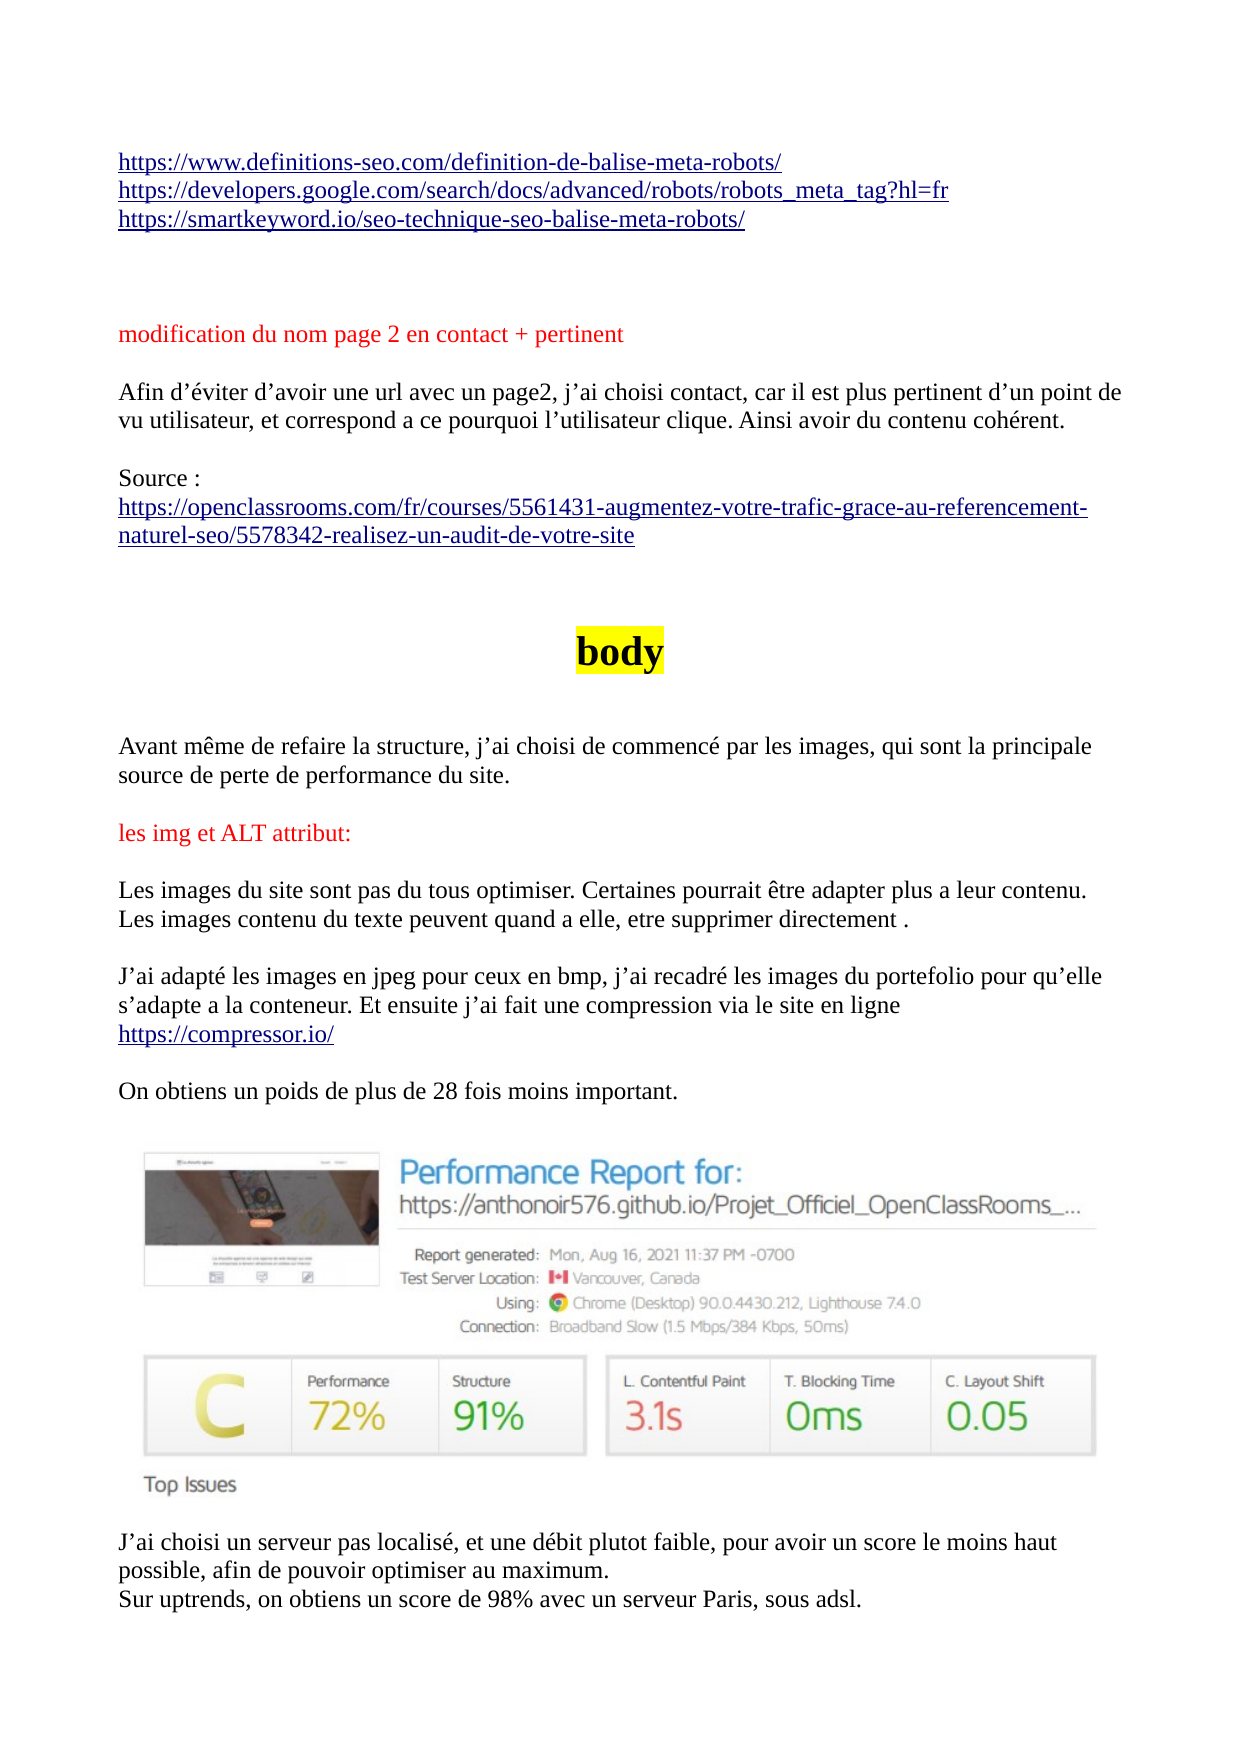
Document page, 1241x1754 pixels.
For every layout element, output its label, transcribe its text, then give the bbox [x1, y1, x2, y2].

text https://smartkeyword.io/seo-technique-seo-balise-meta-robots/ [118, 204, 1122, 233]
text https://www.definitions-seo.com/definition-de-balise-meta-robots/ [118, 147, 1122, 176]
text J’ai choisi un serveur pas localisé, et une débit plutot faible, pour avoir un score le moins haut possible, afin de pouvoir optimiser au maximum. [118, 1527, 1122, 1584]
text Les images du site sont pas du tous optimiser. Certaines pourrait être adapter plus a leur contenu. Les images contenu du texte peuvent quand a elle, etre supprimer directement . [118, 875, 1122, 933]
text J’ai adapté les images en jpeg pour ceux en bmp, j’ai recadré les images du portefolio pour qu’elle s’adapte a la conteneur. Et ensuite j’ai fait une compression via le site en ligne https://compressor.io/ [118, 961, 1122, 1048]
text Sur uptrends, on obtiens un score de 98% avec un serveur Paris, sous adsl. [118, 1584, 1122, 1613]
text Afin d’éviter d’avoir une url avec un page2, j’ai choisi contact, car il est plus pertinent d’un point de vu utilisateur, et correspond a ce pourquoi l’utilisateur clique. Ainsi avoir du contenu cohérent. [118, 377, 1122, 434]
text Source : [118, 463, 1122, 492]
text https://openclassrooms.com/fr/courses/5561431-augmentez-votre-trafic-grace-au-referencement-naturel-seo/5578342-realisez-un-audit-de-votre-site [118, 492, 1122, 549]
text On obtiens un poids de plus de 28 fois moins important. [118, 1076, 1122, 1105]
text modification du nom page 2 en contact + pertinent [118, 319, 1122, 348]
text body [118, 626, 1122, 674]
text les img et ALT attribut: [118, 818, 1122, 846]
text Avant même de refaire la structure, j’ai choisi de commencé par les images, qui sont la principale source de perte de performance du site. [118, 731, 1122, 789]
text https://developers.google.com/search/docs/advanced/robots/robots_meta_tag?hl=fr [118, 176, 1122, 204]
